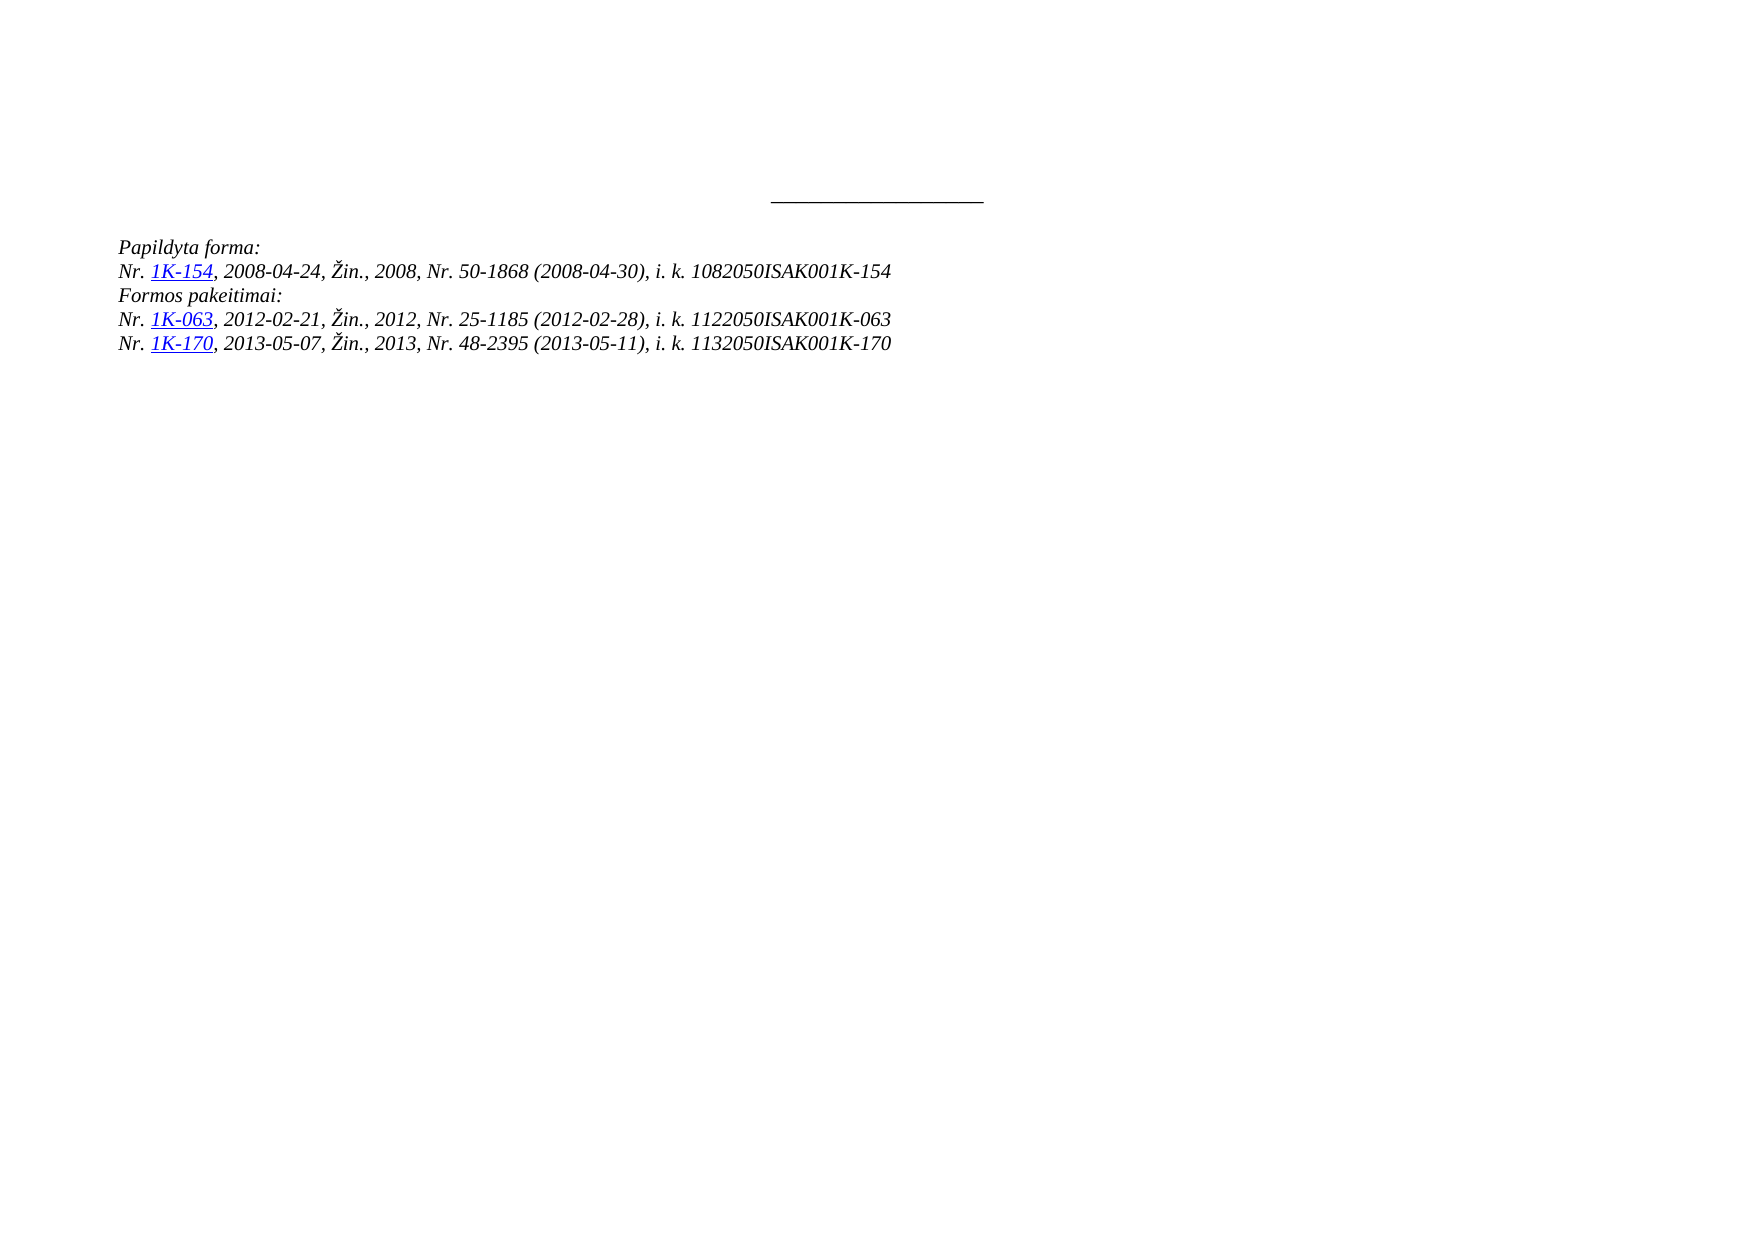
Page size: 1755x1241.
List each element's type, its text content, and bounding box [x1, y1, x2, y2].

text Nr. 1K-170, 2013-05-07, Žin., 2013, Nr. 48-2395 (2013-05-11), i. k. 1132050ISAK001K-170 [118, 331, 1636, 355]
text Nr. 1K-063, 2012-02-21, Žin., 2012, Nr. 25-1185 (2012-02-28), i. k. 1122050ISAK001K-063 [118, 307, 1636, 331]
text Nr. 1K-154, 2008-04-24, Žin., 2008, Nr. 50-1868 (2008-04-30), i. k. 1082050ISAK001K-154 [118, 259, 1636, 283]
text Papildyta forma: [118, 235, 1636, 259]
text _________________ [118, 177, 1636, 206]
text Formos pakeitimai: [118, 283, 1636, 307]
